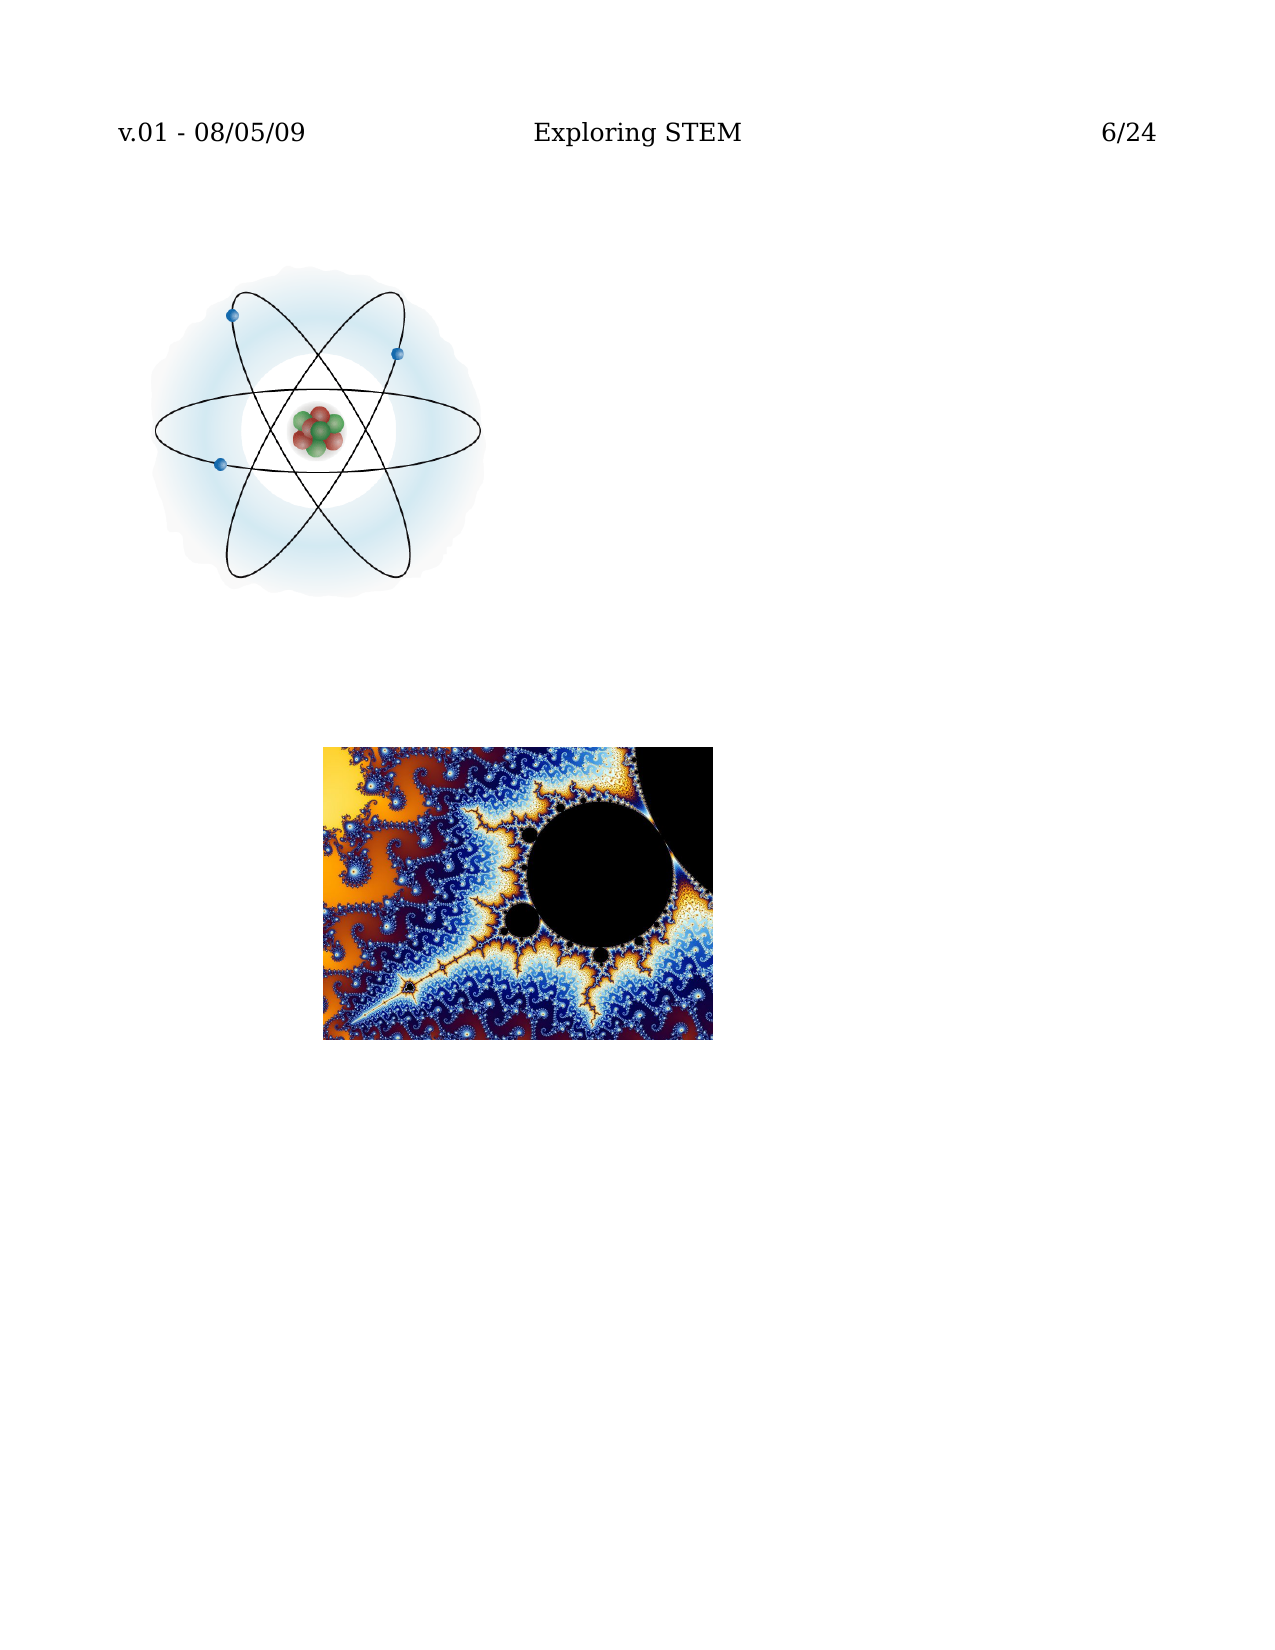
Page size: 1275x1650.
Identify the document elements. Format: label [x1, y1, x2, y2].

picture [148, 261, 487, 600]
picture [323, 747, 713, 1040]
